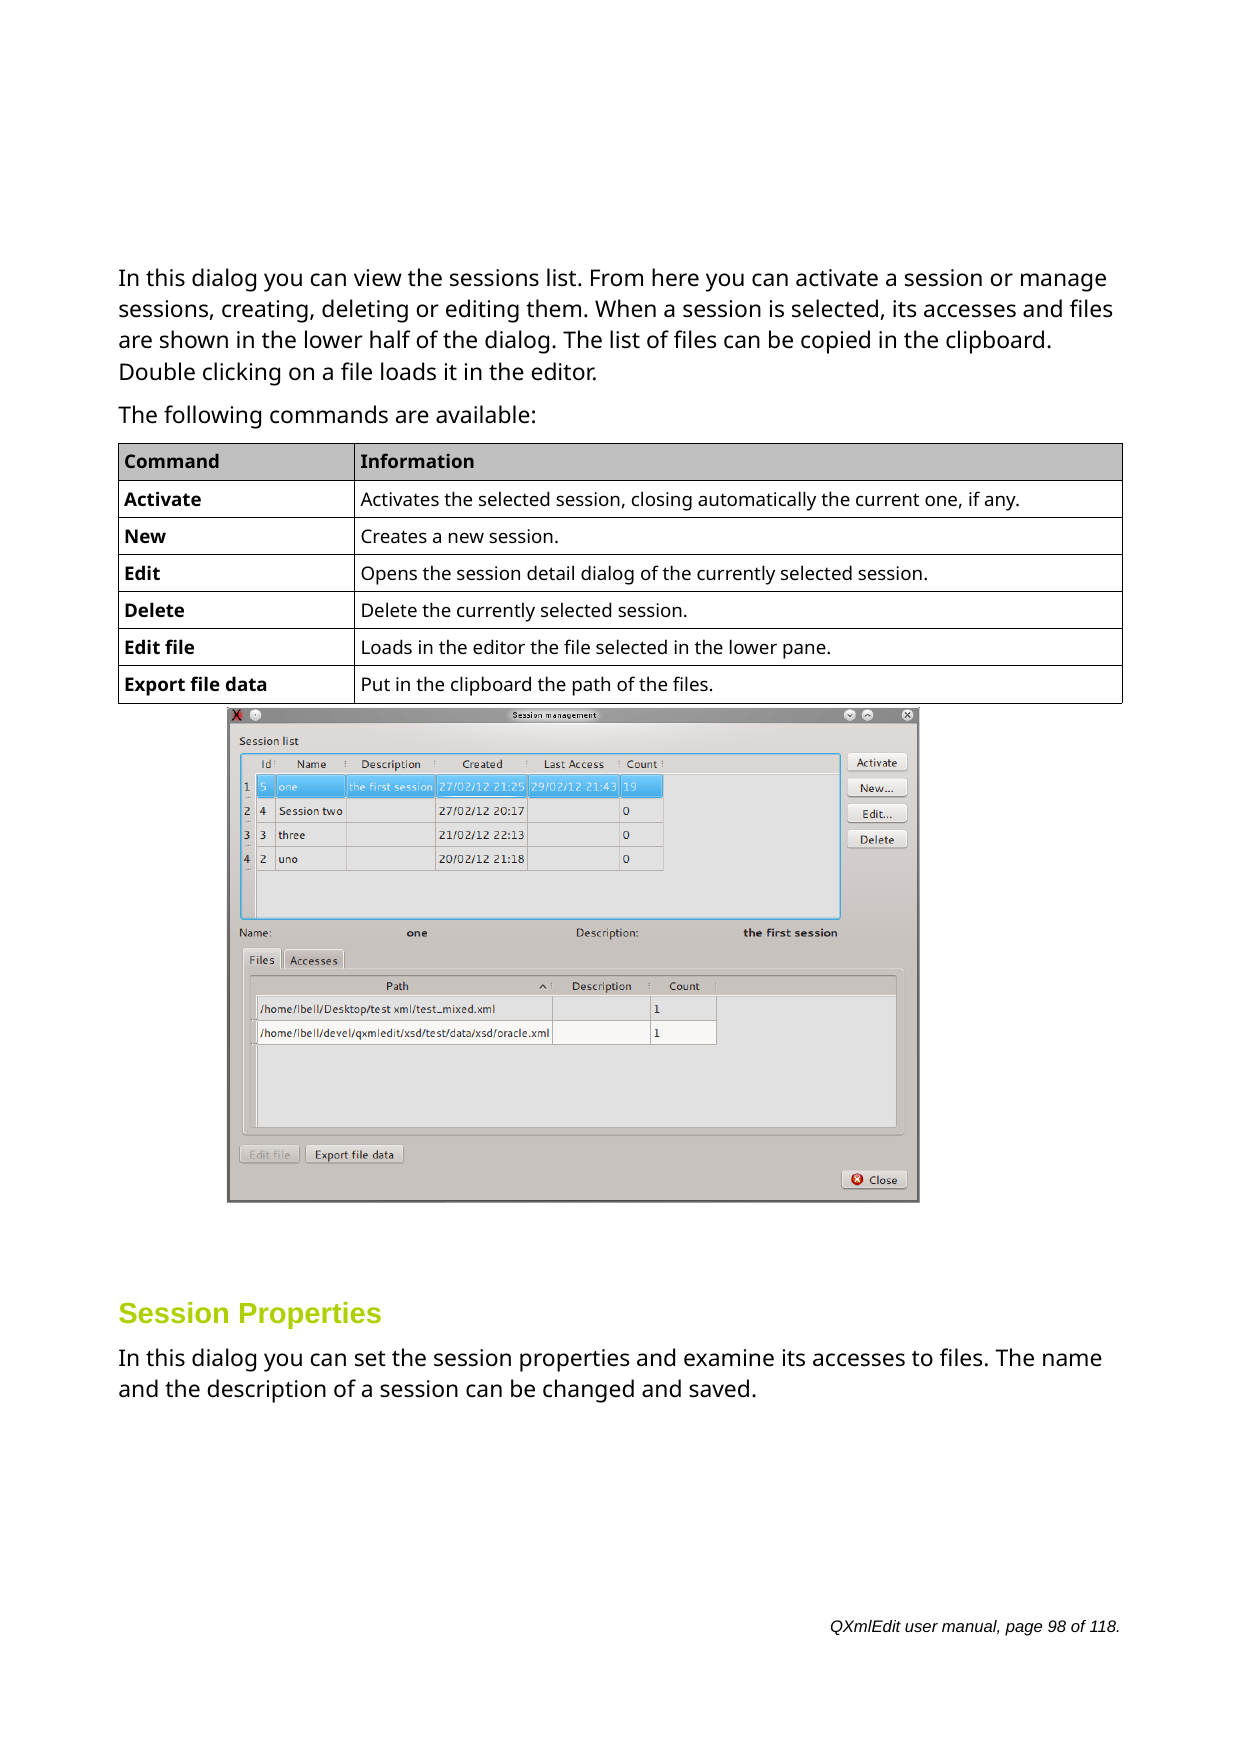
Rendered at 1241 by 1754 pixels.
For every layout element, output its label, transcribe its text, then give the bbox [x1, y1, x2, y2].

table_cell Activates the selected session, closing automatically the current one, if any. [355, 481, 1122, 517]
table_header Command [119, 444, 354, 480]
table_cell Edit file [119, 629, 354, 665]
text In this dialog you can view the sessions list. From here you can activate a session or manage sessions, creating, deleting or editing them. When a session is selected, its accesses and files are shown in the lower half of the dialog. The list of files can be copied in the clipboard. Double clicking on a file loads it in the editor. [118, 262, 1122, 387]
table_cell Edit [119, 555, 354, 591]
table_cell Delete [119, 592, 354, 628]
table_header Information [355, 444, 1122, 480]
table_cell Put in the clipboard the path of the files. [355, 666, 1122, 702]
picture [226, 707, 920, 1203]
table_cell Export file data [119, 666, 354, 702]
subtitle Session Properties [118, 1296, 1122, 1329]
table_cell Creates a new session. [355, 518, 1122, 554]
table_cell Activate [119, 481, 354, 517]
table_cell Loads in the editor the file selected in the lower pane. [355, 629, 1122, 665]
table_cell Delete the currently selected session. [355, 592, 1122, 628]
table_cell Opens the session detail dialog of the currently selected session. [355, 555, 1122, 591]
table_cell New [119, 518, 354, 554]
text The following commands are available: [118, 399, 1122, 430]
text In this dialog you can set the session properties and examine its accesses to files. The name and the description of a session can be changed and saved. [118, 1342, 1122, 1404]
